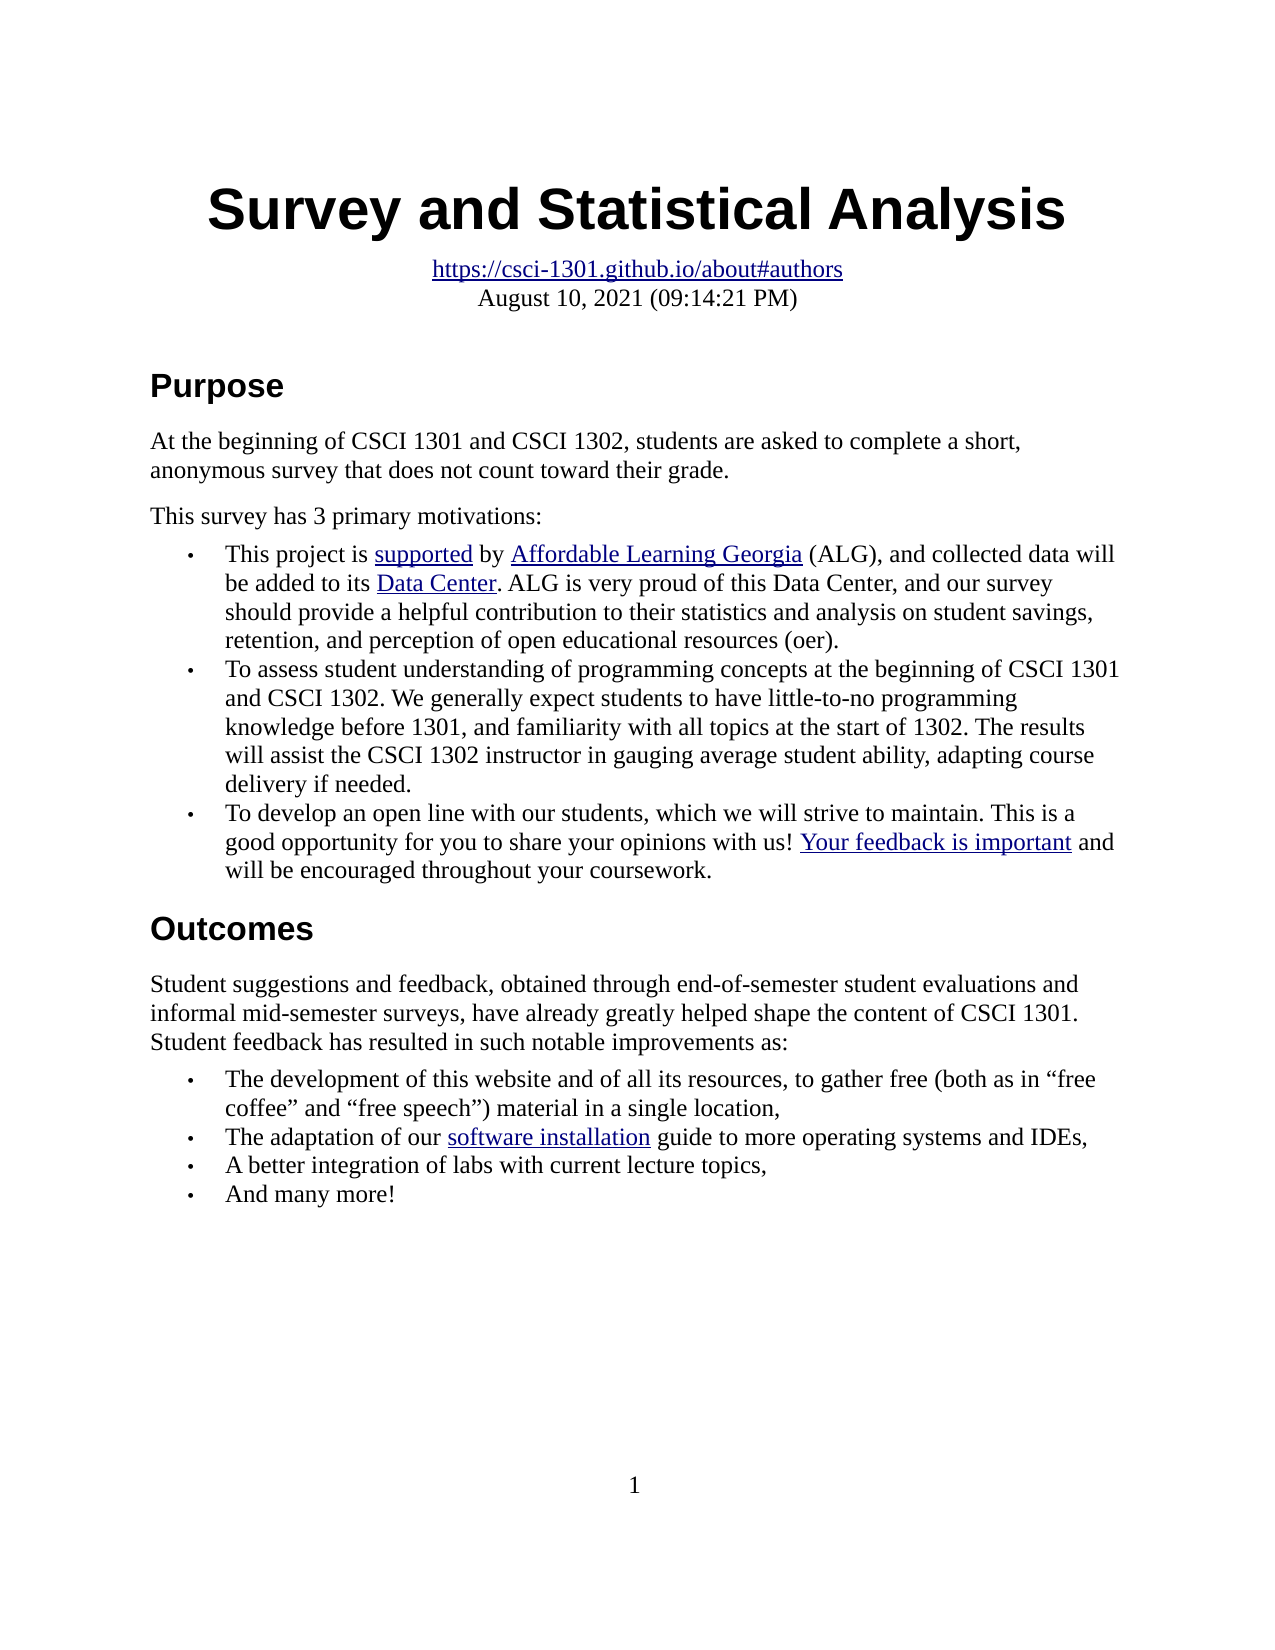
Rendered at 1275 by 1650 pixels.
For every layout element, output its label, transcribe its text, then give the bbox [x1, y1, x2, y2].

text This survey has 3 primary motivations: [150, 501, 1125, 530]
list The adaptation of our software installation guide to more operating systems and IDEs, [187, 1122, 1125, 1151]
list The development of this website and of all its resources, to gather free (both as in “free coffee” and “free speech”) material in a single location, [187, 1064, 1125, 1122]
subtitle Purpose [150, 366, 1125, 404]
list This project is supported by Affordable Learning Georgia (ALG), and collected data will be added to its Data Center. ALG is very proud of this Data Center, and our survey should provide a helpful contribution to their statistics and analysis on student savings, retention, and perception of open educational resources (oer). [187, 539, 1125, 654]
list To assess student understanding of programming concepts at the beginning of CSCI 1301 and CSCI 1302. We generally expect students to have little-to-no programming knowledge before 1301, and familiarity with all topics at the start of 1302. The results will assist the CSCI 1302 instructor in gauging average student ability, adapting course delivery if needed. [187, 654, 1125, 798]
text August 10, 2021 (09:14:21 PM) [150, 283, 1125, 312]
list To develop an open line with our students, which we will strive to maintain. This is a good opportunity for you to share your opinions with us! Your feedback is important and will be encouraged throughout your coursework. [187, 798, 1125, 884]
text https://csci-1301.github.io/about#authors [150, 254, 1125, 283]
subtitle Outcomes [150, 909, 1125, 948]
list A better integration of labs with current lecture topics, [187, 1151, 1125, 1179]
list And many more! [187, 1179, 1125, 1208]
title Survey and Statistical Analysis [150, 175, 1125, 242]
text At the beginning of CSCI 1301 and CSCI 1302, students are asked to complete a short, anonymous survey that does not count toward their grade. [150, 426, 1125, 483]
text Student suggestions and feedback, obtained through end-of-semester student evaluations and informal mid-semester surveys, have already greatly helped shape the content of CSCI 1301. Student feedback has resulted in such notable improvements as: [150, 969, 1125, 1055]
